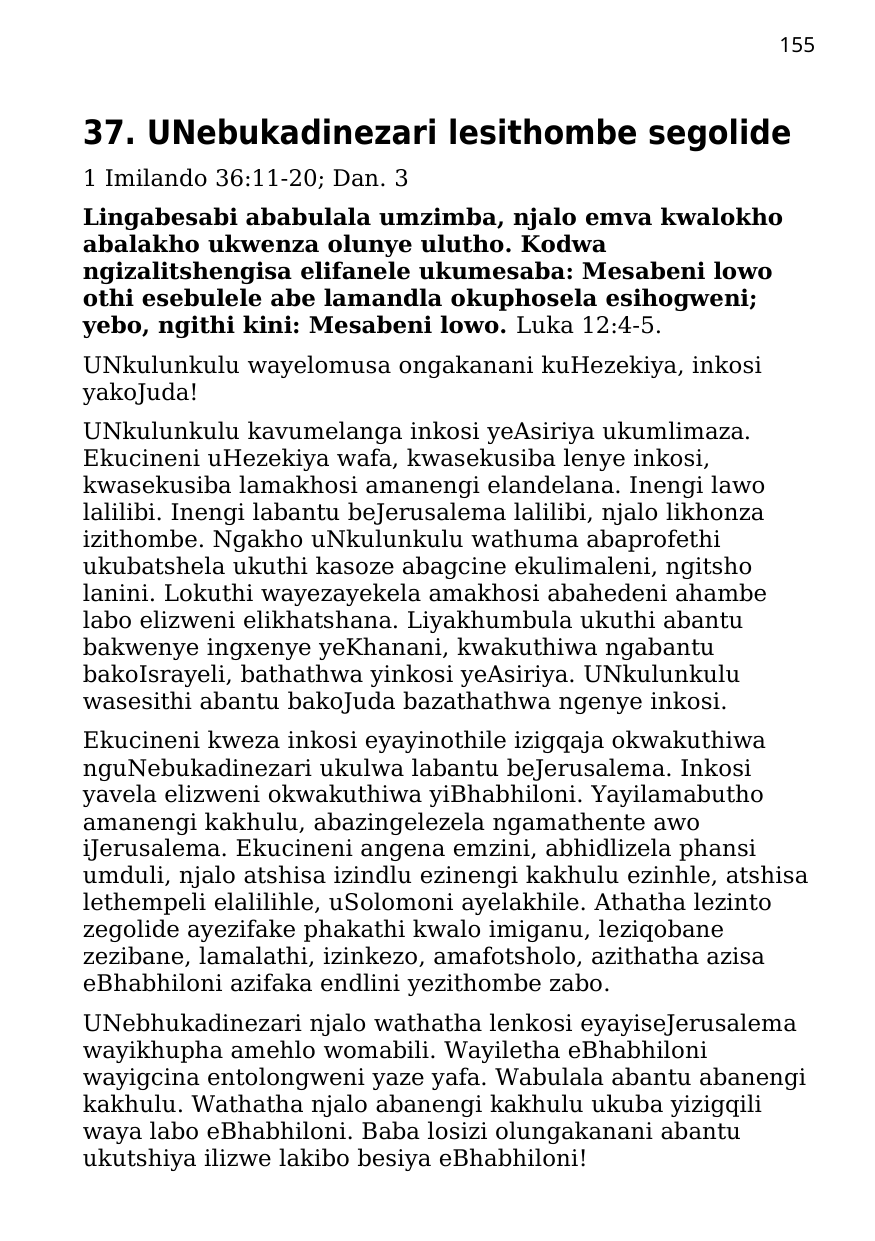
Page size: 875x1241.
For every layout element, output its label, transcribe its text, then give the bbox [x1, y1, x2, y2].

subtitle 37. UNebukadinezari lesithombe segolide [83, 113, 815, 152]
text Ekucineni kweza inkosi eyayinothile izigqaja okwakuthiwa nguNebukadinezari ukulwa labantu beJerusalema. Inkosi yavela elizweni okwakuthiwa yiBhabhiloni. Yayilamabutho amanengi kakhulu, abazingelezela ngamathente awo iJerusalema. Ekucineni angena emzini, abhidlizela phansi umduli, njalo atshisa izindlu ezinengi kakhulu ezinhle, atshisa lethempeli elalilihle, uSolomoni ayelakhile. Athatha lezinto zegolide ayezifake phakathi kwalo imiganu, leziqobane zezibane, lamalathi, izinkezo, amafotsholo, azithatha azisa eBhabhiloni azifaka endlini yezithombe zabo. [83, 727, 815, 997]
text Lingabesabi ababulala umzimba, njalo emva kwalokho abalakho ukwenza olunye ulutho. Kodwa ngizalitshengisa elifanele ukumesaba: Mesabeni lowo othi esebulele abe lamandla okuphosela esihogweni; yebo, ngithi kini: Mesabeni lowo. Luka 12:4-5. [83, 204, 815, 339]
text UNebhukadinezari njalo wathatha lenkosi eyayiseJerusalema wayikhupha amehlo womabili. Wayiletha eBhabhiloni wayigcina entolongweni yaze yafa. Wabulala abantu abanengi kakhulu. Wathatha njalo abanengi kakhulu ukuba yizigqili waya labo eBhabhiloni. Baba losizi olungakanani abantu ukutshiya ilizwe lakibo besiya eBhabhiloni! [83, 1010, 815, 1172]
text 1 Imilando 36:11-20; Dan. 3 [83, 165, 815, 192]
text UNkulunkulu kavumelanga inkosi yeAsiriya ukumlimaza. Ekucineni uHezekiya wafa, kwasekusiba lenye inkosi, kwasekusiba lamakhosi amanengi elandelana. Inengi lawo lalilibi. Inengi labantu beJerusalema lalilibi, njalo likhonza izithombe. Ngakho uNkulunkulu wathuma abaprofethi ukubatshela ukuthi kasoze abagcine ekulimaleni, ngitsho lanini. Lokuthi wayezayekela amakhosi abahedeni ahambe labo elizweni elikhatshana. Liyakhumbula ukuthi abantu bakwenye ingxenye yeKhanani, kwakuthiwa ngabantu bakoIsrayeli, bathathwa yinkosi yeAsiriya. UNkulunkulu wasesithi abantu bakoJuda bazathathwa ngenye inkosi. [83, 418, 815, 715]
text UNkulunkulu wayelomusa ongakanani kuHezekiya, inkosi yakoJuda! [83, 352, 815, 406]
